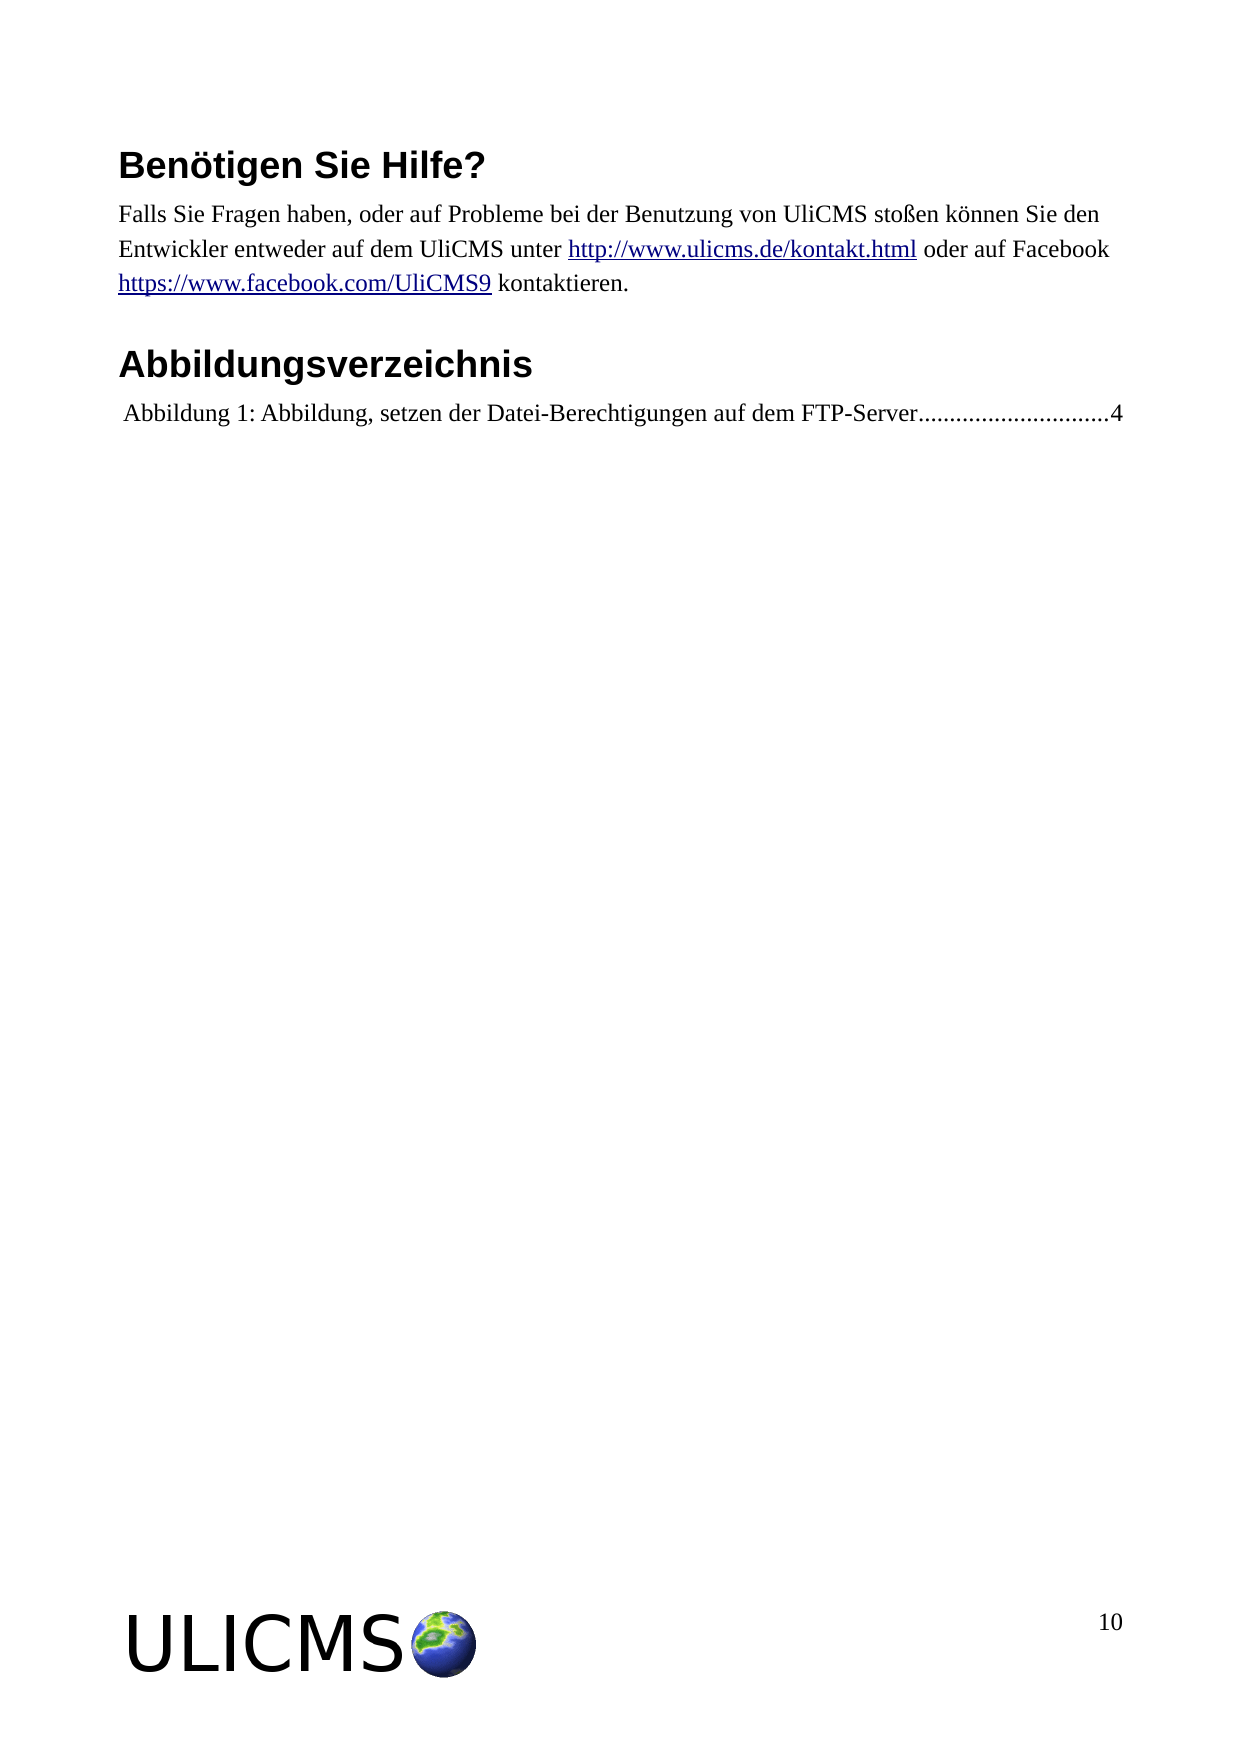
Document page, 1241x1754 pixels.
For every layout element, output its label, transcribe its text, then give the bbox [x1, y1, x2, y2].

subtitle Benötigen Sie Hilfe? [118, 143, 1123, 187]
text Abbildung 1: Abbildung, setzen der Datei-Berechtigungen auf dem FTP-Server 4 [118, 398, 1123, 427]
picture [118, 1607, 479, 1681]
subtitle Abbildungsverzeichnis [118, 342, 1123, 386]
text Falls Sie Fragen haben, oder auf Probleme bei der Benutzung von UliCMS stoßen können Sie den Entwickler entweder auf dem UliCMS unter http://www.ulicms.de/kontakt.html oder auf Facebook https://www.facebook.com/UliCMS9 kontaktieren. [118, 199, 1123, 297]
